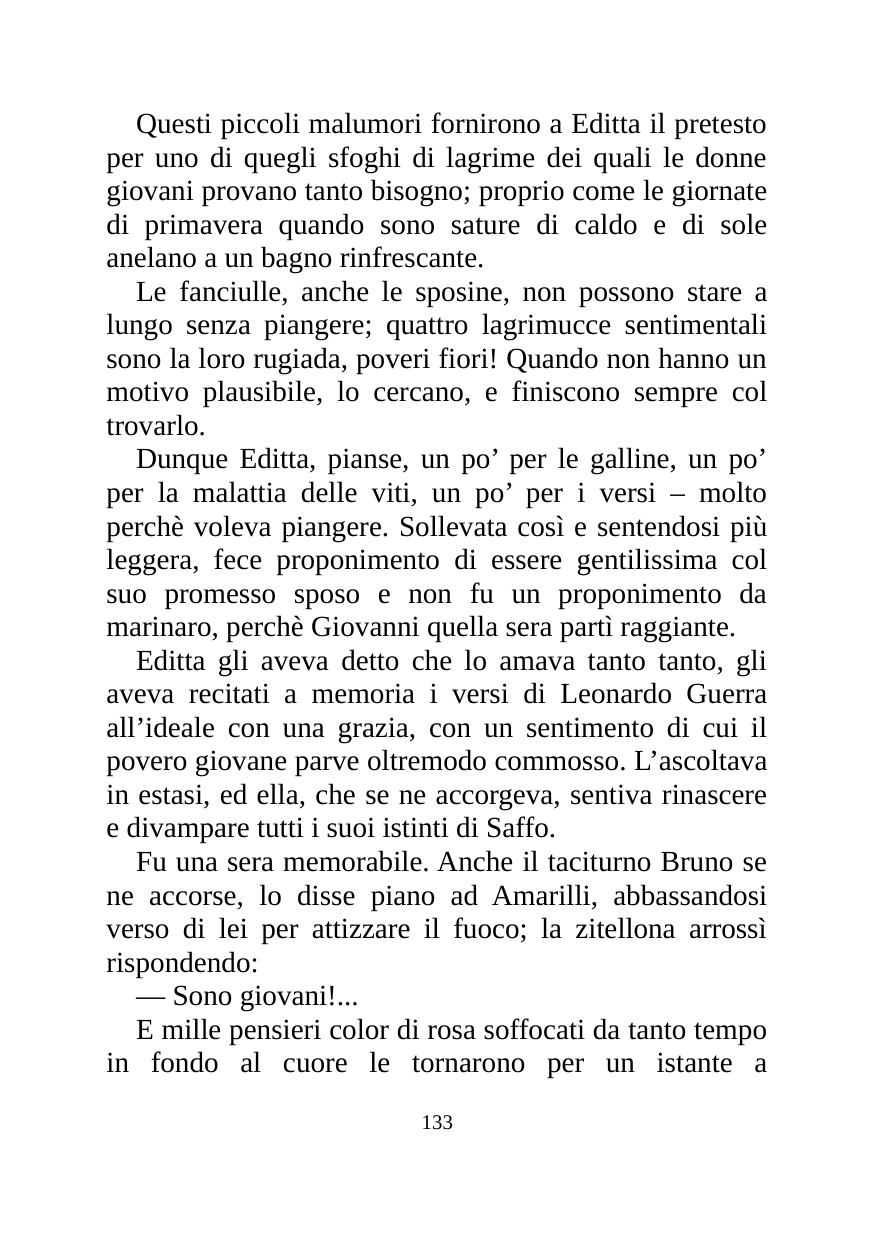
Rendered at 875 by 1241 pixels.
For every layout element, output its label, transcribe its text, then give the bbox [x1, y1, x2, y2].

text Questi piccoli malumori fornirono a Editta il pretesto per uno di quegli sfoghi di lagrime dei quali le donne giovani provano tanto bisogno; proprio come le giornate di primavera quando sono sature di caldo e di sole anelano a un bagno rinfrescante. [106, 106, 768, 274]
text Le fanciulle, anche le sposine, non possono stare a lungo senza piangere; quattro lagrimucce sentimentali sono la loro rugiada, poveri fiori! Quando non hanno un motivo plausibile, lo cercano, e finiscono sempre col trovarlo. [106, 274, 768, 442]
text E mille pensieri color di rosa soffocati da tanto tempo in fondo al cuore le tornarono per un istante a [106, 1012, 768, 1079]
text Editta gli aveva detto che lo amava tanto tanto, gli aveva recitati a memoria i versi di Leonardo Guerra all’ideale con una grazia, con un sentimento di cui il povero giovane parve oltremodo commosso. L’ascoltava in estasi, ed ella, che se ne accorgeva, sentiva rinascere e divampare tutti i suoi istinti di Saffo. [106, 643, 768, 844]
text Dunque Editta, pianse, un po’ per le galline, un po’ per la malattia delle viti, un po’ per i versi – molto perchè voleva piangere. Sollevata così e sentendosi più leggera, fece proponimento di essere gentilissima col suo promesso sposo e non fu un proponimento da marinaro, perchè Giovanni quella sera partì raggiante. [106, 442, 768, 643]
text — Sono giovani!... [106, 978, 768, 1012]
text Fu una sera memorabile. Anche il taciturno Bruno se ne accorse, lo disse piano ad Amarilli, abbassandosi verso di lei per attizzare il fuoco; la zitellona arrossì rispondendo: [106, 844, 768, 978]
